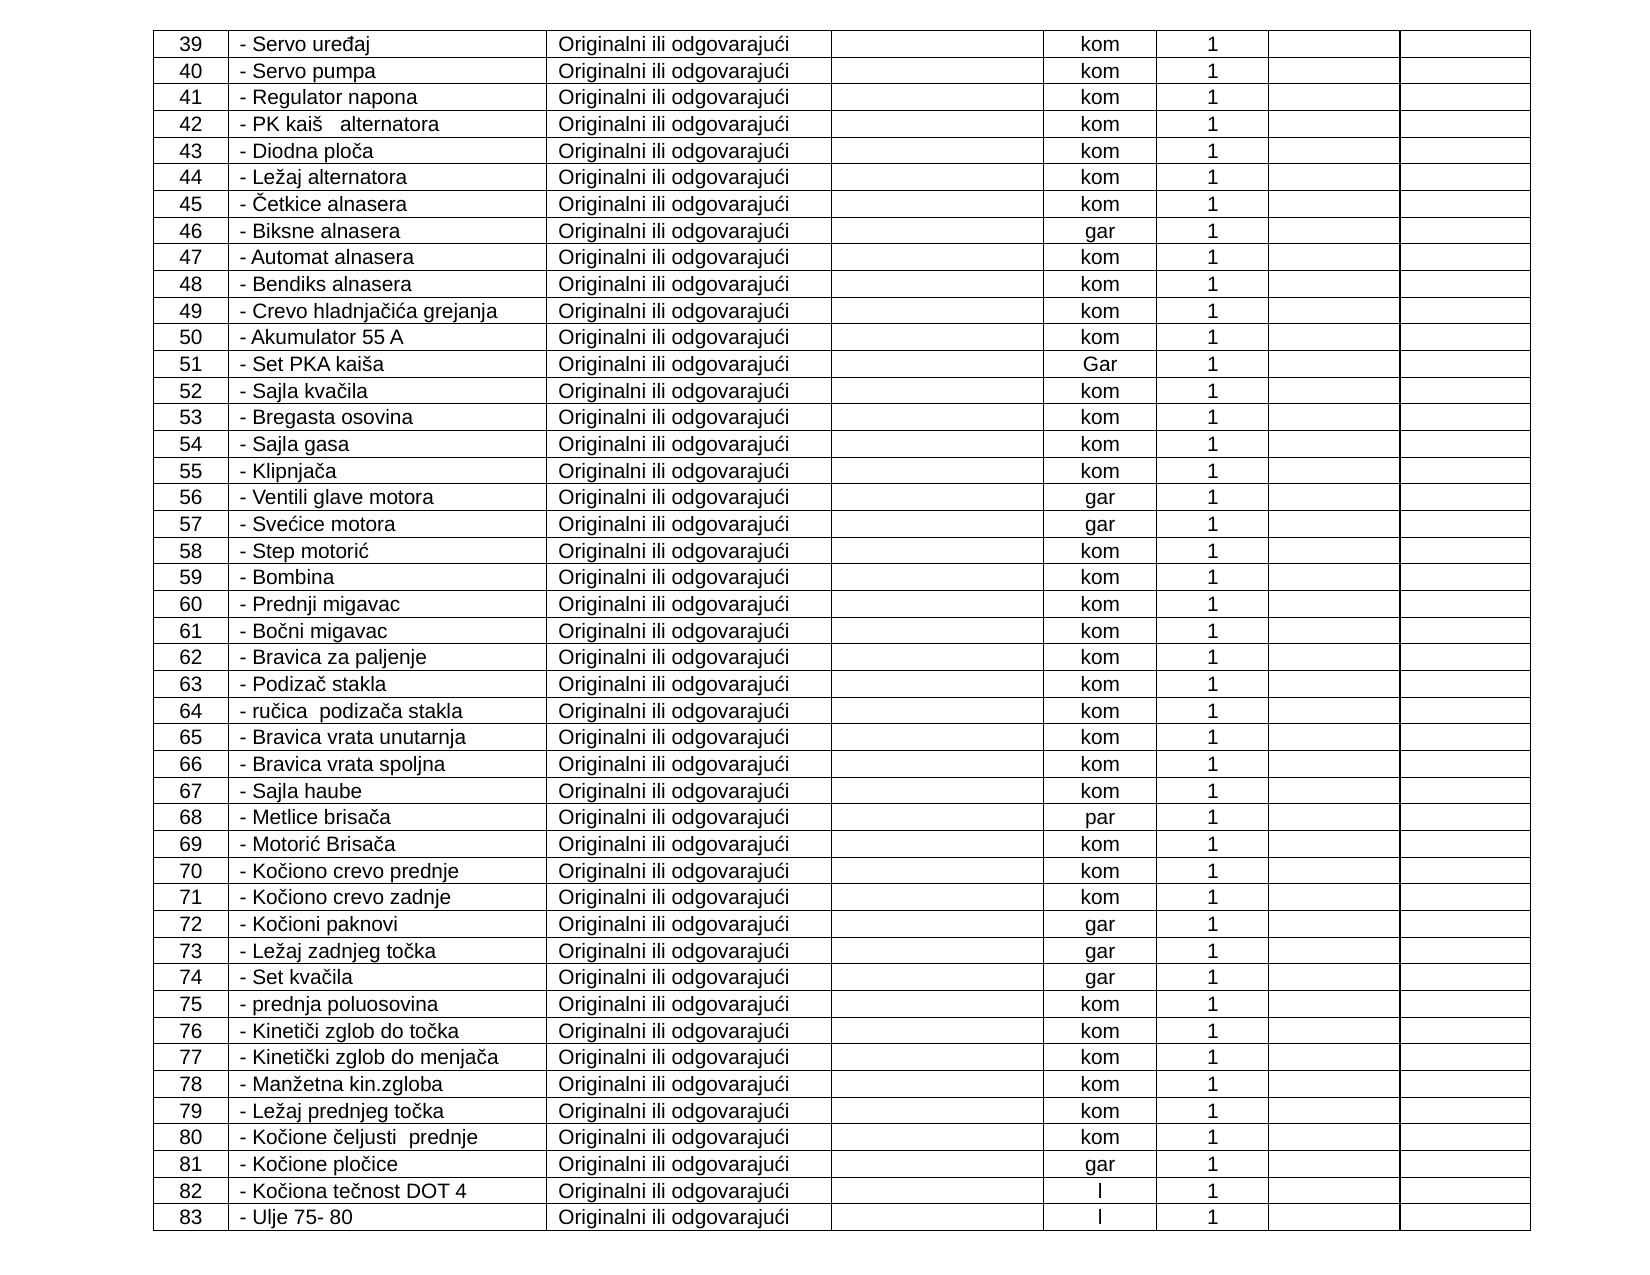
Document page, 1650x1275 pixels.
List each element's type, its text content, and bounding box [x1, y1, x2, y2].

table_cell [1269, 298, 1399, 323]
table_cell 1 [1157, 644, 1268, 670]
table_cell - Diodna ploča [229, 138, 546, 163]
table_cell 75 [154, 991, 228, 1017]
table_cell Originalni ili odgovarajući [547, 511, 831, 537]
table_cell [832, 324, 1043, 350]
table_cell [1401, 298, 1530, 323]
table_cell - Biksne alnasera [229, 218, 546, 243]
table_cell [1401, 1151, 1530, 1177]
table_cell [832, 244, 1043, 270]
table_cell Originalni ili odgovarajući [547, 404, 831, 430]
table_cell 42 [154, 111, 228, 137]
table_cell - Kočiona tečnost DOT 4 [229, 1178, 546, 1203]
table_cell kom [1044, 618, 1156, 643]
table_cell - Kinetički zglob do menjača [229, 1044, 546, 1070]
table_cell kom [1044, 724, 1156, 750]
table_cell [832, 724, 1043, 750]
table_cell kom [1044, 991, 1156, 1017]
table_cell [1269, 938, 1399, 963]
table_cell 1 [1157, 164, 1268, 190]
table_cell [1269, 991, 1399, 1017]
table_cell 1 [1157, 1098, 1268, 1123]
table_cell 1 [1157, 858, 1268, 883]
table_cell 48 [154, 271, 228, 297]
table_cell [1269, 164, 1399, 190]
table_cell Originalni ili odgovarajući [547, 698, 831, 723]
table_cell [1269, 1204, 1399, 1230]
table_cell 79 [154, 1098, 228, 1123]
table_cell [1401, 724, 1530, 750]
table_cell - Klipnjača [229, 458, 546, 483]
table_cell [832, 458, 1043, 483]
table_cell Originalni ili odgovarajući [547, 484, 831, 510]
table_cell kom [1044, 324, 1156, 350]
table_cell 1 [1157, 244, 1268, 270]
table_cell kom [1044, 58, 1156, 83]
table_cell [1401, 991, 1530, 1017]
table_cell [832, 1098, 1043, 1123]
table_cell - Bregasta osovina [229, 404, 546, 430]
table_cell [1401, 644, 1530, 670]
table_cell 58 [154, 538, 228, 563]
table_cell kom [1044, 404, 1156, 430]
table_cell Originalni ili odgovarajući [547, 991, 831, 1017]
table_cell [1269, 378, 1399, 403]
table_cell [832, 858, 1043, 883]
table_cell [1269, 111, 1399, 137]
table_cell 57 [154, 511, 228, 537]
table_cell [832, 671, 1043, 697]
table_cell 46 [154, 218, 228, 243]
table_cell 1 [1157, 831, 1268, 857]
table_cell Originalni ili odgovarajući [547, 58, 831, 83]
table_cell Originalni ili odgovarajući [547, 1071, 831, 1097]
table_cell Originalni ili odgovarajući [547, 351, 831, 377]
table_cell gar [1044, 218, 1156, 243]
table_cell [1269, 911, 1399, 937]
table_cell - Kinetiči zglob do točka [229, 1018, 546, 1043]
table_cell 1 [1157, 484, 1268, 510]
table_cell Originalni ili odgovarajući [547, 191, 831, 217]
table_cell 1 [1157, 458, 1268, 483]
table_cell l [1044, 1178, 1156, 1203]
table_cell kom [1044, 1018, 1156, 1043]
table_cell kom [1044, 431, 1156, 457]
table_cell - prednja poluosovina [229, 991, 546, 1017]
table_cell Originalni ili odgovarajući [547, 1018, 831, 1043]
table_cell [1401, 244, 1530, 270]
table_cell 59 [154, 564, 228, 590]
table_cell [832, 804, 1043, 830]
table_cell [1269, 884, 1399, 910]
table_cell [1401, 858, 1530, 883]
table_cell Originalni ili odgovarajući [547, 138, 831, 163]
table_cell 1 [1157, 538, 1268, 563]
table_cell 73 [154, 938, 228, 963]
table_cell [1269, 1071, 1399, 1097]
table_cell [1401, 31, 1530, 57]
table_cell 49 [154, 298, 228, 323]
table_cell kom [1044, 751, 1156, 777]
table_cell 65 [154, 724, 228, 750]
table_cell Originalni ili odgovarajući [547, 244, 831, 270]
table_cell [1269, 831, 1399, 857]
table_cell Originalni ili odgovarajući [547, 84, 831, 110]
table_cell [1401, 538, 1530, 563]
table_cell [1269, 404, 1399, 430]
table_cell - Servo pumpa [229, 58, 546, 83]
table_cell [1401, 164, 1530, 190]
table_cell [1269, 191, 1399, 217]
table_cell kom [1044, 378, 1156, 403]
table_cell [1401, 804, 1530, 830]
table_cell - Ulje 75- 80 [229, 1204, 546, 1230]
table_cell [1269, 804, 1399, 830]
table_cell 1 [1157, 751, 1268, 777]
table_cell 71 [154, 884, 228, 910]
table_cell [1269, 1124, 1399, 1150]
table_cell 1 [1157, 591, 1268, 617]
table_cell [1401, 831, 1530, 857]
table_cell 61 [154, 618, 228, 643]
table_cell [1269, 1151, 1399, 1177]
table_cell 44 [154, 164, 228, 190]
table_cell 45 [154, 191, 228, 217]
table_cell 60 [154, 591, 228, 617]
table_cell [1269, 538, 1399, 563]
table_cell 1 [1157, 111, 1268, 137]
table_cell - Ležaj prednjeg točka [229, 1098, 546, 1123]
table_cell [1401, 911, 1530, 937]
table_cell - Step motorić [229, 538, 546, 563]
table_cell Originalni ili odgovarajući [547, 164, 831, 190]
table_cell [1401, 938, 1530, 963]
table_cell [1401, 191, 1530, 217]
table_cell 1 [1157, 84, 1268, 110]
table_cell 1 [1157, 1178, 1268, 1203]
table_cell - Kočioni paknovi [229, 911, 546, 937]
table_cell [832, 1018, 1043, 1043]
table_cell 1 [1157, 138, 1268, 163]
table_cell [1401, 1178, 1530, 1203]
table_cell [832, 964, 1043, 990]
table_cell kom [1044, 191, 1156, 217]
table_cell 41 [154, 84, 228, 110]
table_cell Originalni ili odgovarajući [547, 618, 831, 643]
table_cell [1269, 778, 1399, 803]
table_cell 82 [154, 1178, 228, 1203]
table_cell [832, 1124, 1043, 1150]
table_cell - Kočione čeljusti prednje [229, 1124, 546, 1150]
table_cell - Regulator napona [229, 84, 546, 110]
table_cell [1401, 458, 1530, 483]
table_cell 1 [1157, 884, 1268, 910]
table_cell 1 [1157, 271, 1268, 297]
table_cell [832, 778, 1043, 803]
table_cell - Kočiono crevo prednje [229, 858, 546, 883]
table_cell [832, 911, 1043, 937]
table_cell [832, 1151, 1043, 1177]
table_cell [1401, 404, 1530, 430]
table_cell [832, 404, 1043, 430]
table_cell [1269, 511, 1399, 537]
table_cell kom [1044, 164, 1156, 190]
table_cell 1 [1157, 698, 1268, 723]
table_cell 78 [154, 1071, 228, 1097]
table_cell Originalni ili odgovarajući [547, 671, 831, 697]
table_cell [832, 484, 1043, 510]
table_cell - Bendiks alnasera [229, 271, 546, 297]
table_cell gar [1044, 511, 1156, 537]
table_cell [832, 298, 1043, 323]
table_cell Originalni ili odgovarajući [547, 431, 831, 457]
table_cell [832, 1178, 1043, 1203]
table_cell - Kočiono crevo zadnje [229, 884, 546, 910]
table_cell gar [1044, 484, 1156, 510]
table_cell 83 [154, 1204, 228, 1230]
table_cell - Ventili glave motora [229, 484, 546, 510]
table_cell - Akumulator 55 A [229, 324, 546, 350]
table_cell [1401, 671, 1530, 697]
table_cell [1401, 84, 1530, 110]
table_cell Originalni ili odgovarajući [547, 218, 831, 243]
table_cell [1269, 431, 1399, 457]
table_cell Originalni ili odgovarajući [547, 298, 831, 323]
table_cell gar [1044, 911, 1156, 937]
table_cell [832, 884, 1043, 910]
table_cell [832, 378, 1043, 403]
table_cell Originalni ili odgovarajući [547, 1098, 831, 1123]
table_cell [1269, 218, 1399, 243]
table_cell 47 [154, 244, 228, 270]
table_cell [1269, 138, 1399, 163]
table_cell 62 [154, 644, 228, 670]
table_cell [1401, 378, 1530, 403]
table_cell - Motorić Brisača [229, 831, 546, 857]
table_cell [832, 164, 1043, 190]
table_cell Originalni ili odgovarajući [547, 804, 831, 830]
table_cell - Kočione pločice [229, 1151, 546, 1177]
table_cell gar [1044, 964, 1156, 990]
table_cell - Servo uređaj [229, 31, 546, 57]
table_cell 1 [1157, 218, 1268, 243]
table_cell [832, 644, 1043, 670]
table_cell [832, 538, 1043, 563]
table_cell 1 [1157, 618, 1268, 643]
table_cell [832, 511, 1043, 537]
table_cell 1 [1157, 351, 1268, 377]
table_cell - PK kaiš alternatora [229, 111, 546, 137]
table_cell Originalni ili odgovarajući [547, 751, 831, 777]
table_cell 55 [154, 458, 228, 483]
table_cell 1 [1157, 404, 1268, 430]
table_cell [1269, 351, 1399, 377]
table_cell - Ležaj zadnjeg točka [229, 938, 546, 963]
table_cell kom [1044, 1071, 1156, 1097]
table_cell [832, 84, 1043, 110]
table_cell 1 [1157, 298, 1268, 323]
table_cell 1 [1157, 938, 1268, 963]
table_cell kom [1044, 538, 1156, 563]
table_cell 68 [154, 804, 228, 830]
table_cell [1401, 431, 1530, 457]
table_cell - Set kvačila [229, 964, 546, 990]
table_cell 1 [1157, 564, 1268, 590]
table_cell [1401, 698, 1530, 723]
table_cell kom [1044, 271, 1156, 297]
table_cell [1401, 618, 1530, 643]
table_cell 39 [154, 31, 228, 57]
table_cell 52 [154, 378, 228, 403]
table_cell [832, 218, 1043, 243]
table_cell 72 [154, 911, 228, 937]
table_cell 64 [154, 698, 228, 723]
table_cell 56 [154, 484, 228, 510]
table_cell [832, 698, 1043, 723]
table_cell [1401, 1124, 1530, 1150]
table_cell 74 [154, 964, 228, 990]
table_cell - Bravica vrata spoljna [229, 751, 546, 777]
table_cell 70 [154, 858, 228, 883]
table_cell [1269, 644, 1399, 670]
table_cell kom [1044, 1044, 1156, 1070]
table_cell Originalni ili odgovarajući [547, 884, 831, 910]
table_cell [832, 991, 1043, 1017]
table_cell [832, 591, 1043, 617]
table_cell 1 [1157, 511, 1268, 537]
table_cell gar [1044, 1151, 1156, 1177]
table_cell [1269, 671, 1399, 697]
table_cell kom [1044, 1124, 1156, 1150]
table_cell Originalni ili odgovarajući [547, 271, 831, 297]
table_cell [1269, 458, 1399, 483]
table_cell kom [1044, 671, 1156, 697]
table_cell - ručica podizača stakla [229, 698, 546, 723]
table_cell 54 [154, 431, 228, 457]
table_cell 1 [1157, 378, 1268, 403]
table_cell 76 [154, 1018, 228, 1043]
table_cell 1 [1157, 724, 1268, 750]
table_cell Originalni ili odgovarajući [547, 911, 831, 937]
table_cell [1269, 858, 1399, 883]
table_cell [1401, 564, 1530, 590]
table_cell [1401, 884, 1530, 910]
table_cell 43 [154, 138, 228, 163]
table_cell l [1044, 1204, 1156, 1230]
table_cell [1269, 1018, 1399, 1043]
table_cell [1401, 324, 1530, 350]
table_cell kom [1044, 138, 1156, 163]
table_cell [832, 271, 1043, 297]
table_cell 66 [154, 751, 228, 777]
table_cell kom [1044, 698, 1156, 723]
table_cell kom [1044, 84, 1156, 110]
table_cell kom [1044, 1098, 1156, 1123]
table_cell [832, 1204, 1043, 1230]
table_cell 1 [1157, 191, 1268, 217]
table_cell 1 [1157, 324, 1268, 350]
table_cell kom [1044, 298, 1156, 323]
table_cell 80 [154, 1124, 228, 1150]
table_cell [1401, 111, 1530, 137]
table_cell kom [1044, 31, 1156, 57]
table_cell [1401, 58, 1530, 83]
table_cell Originalni ili odgovarajući [547, 1204, 831, 1230]
table_cell [832, 58, 1043, 83]
table_cell [1269, 31, 1399, 57]
table_cell 51 [154, 351, 228, 377]
table_cell kom [1044, 644, 1156, 670]
table_cell 1 [1157, 58, 1268, 83]
table_cell - Crevo hladnjačića grejanja [229, 298, 546, 323]
table_cell [832, 751, 1043, 777]
table_cell [832, 351, 1043, 377]
table_cell Originalni ili odgovarajući [547, 724, 831, 750]
table_cell Originalni ili odgovarajući [547, 831, 831, 857]
table_cell [1269, 324, 1399, 350]
table_cell 50 [154, 324, 228, 350]
table_cell 1 [1157, 964, 1268, 990]
table_cell [832, 431, 1043, 457]
table_cell kom [1044, 858, 1156, 883]
table_cell - Set PKA kaiša [229, 351, 546, 377]
table_cell [1269, 618, 1399, 643]
table_cell [1269, 244, 1399, 270]
table_cell Originalni ili odgovarajući [547, 938, 831, 963]
table_cell Originalni ili odgovarajući [547, 111, 831, 137]
table_cell [832, 1044, 1043, 1070]
table_cell 1 [1157, 671, 1268, 697]
table_cell Originalni ili odgovarajući [547, 1124, 831, 1150]
table_cell 69 [154, 831, 228, 857]
table_cell [1401, 271, 1530, 297]
table_cell par [1044, 804, 1156, 830]
table_cell [832, 111, 1043, 137]
table_cell [1401, 484, 1530, 510]
table_cell [1269, 484, 1399, 510]
table_cell 81 [154, 1151, 228, 1177]
table_cell gar [1044, 938, 1156, 963]
table_cell [832, 1071, 1043, 1097]
table_cell 1 [1157, 1151, 1268, 1177]
table_cell 77 [154, 1044, 228, 1070]
table_cell - Prednji migavac [229, 591, 546, 617]
table_cell - Bravica vrata unutarnja [229, 724, 546, 750]
table_cell [1269, 84, 1399, 110]
table_cell 1 [1157, 1018, 1268, 1043]
table_cell [1269, 564, 1399, 590]
table_cell Originalni ili odgovarajući [547, 964, 831, 990]
table_cell 1 [1157, 911, 1268, 937]
table_cell Originalni ili odgovarajući [547, 1178, 831, 1203]
table_cell Originalni ili odgovarajući [547, 538, 831, 563]
table_cell Originalni ili odgovarajući [547, 1044, 831, 1070]
table_cell 63 [154, 671, 228, 697]
table_cell [1401, 138, 1530, 163]
table_cell Originalni ili odgovarajući [547, 591, 831, 617]
table_cell 1 [1157, 778, 1268, 803]
table_cell [1401, 1098, 1530, 1123]
table_cell - Ležaj alternatora [229, 164, 546, 190]
table_cell 1 [1157, 804, 1268, 830]
table_cell Originalni ili odgovarajući [547, 458, 831, 483]
table_cell [1269, 1178, 1399, 1203]
table_cell - Bravica za paljenje [229, 644, 546, 670]
table_cell Originalni ili odgovarajući [547, 778, 831, 803]
table_cell [1401, 591, 1530, 617]
table_cell [1269, 751, 1399, 777]
table_cell - Metlice brisača [229, 804, 546, 830]
table_cell Originalni ili odgovarajući [547, 564, 831, 590]
table_cell 1 [1157, 1204, 1268, 1230]
table_cell 1 [1157, 31, 1268, 57]
table_cell kom [1044, 884, 1156, 910]
table_cell Originalni ili odgovarajući [547, 378, 831, 403]
table_cell Originalni ili odgovarajući [547, 324, 831, 350]
table_cell Originalni ili odgovarajući [547, 31, 831, 57]
table_cell Originalni ili odgovarajući [547, 644, 831, 670]
table_cell kom [1044, 591, 1156, 617]
table_cell [832, 831, 1043, 857]
table_cell kom [1044, 831, 1156, 857]
table_cell - Manžetna kin.zgloba [229, 1071, 546, 1097]
table_cell [1401, 218, 1530, 243]
table_cell [1401, 1071, 1530, 1097]
table_cell [1401, 351, 1530, 377]
table_cell - Sajla haube [229, 778, 546, 803]
table_cell [1269, 964, 1399, 990]
table_cell 1 [1157, 431, 1268, 457]
table_cell kom [1044, 244, 1156, 270]
table_cell [1269, 1044, 1399, 1070]
table_cell [1269, 591, 1399, 617]
table_cell kom [1044, 111, 1156, 137]
table_cell [1401, 511, 1530, 537]
table_cell [832, 618, 1043, 643]
table_cell - Sajla gasa [229, 431, 546, 457]
table_cell - Podizač stakla [229, 671, 546, 697]
table_cell [832, 564, 1043, 590]
table_cell 1 [1157, 991, 1268, 1017]
table_cell - Bombina [229, 564, 546, 590]
table_cell [1269, 271, 1399, 297]
table_cell kom [1044, 778, 1156, 803]
table_cell - Svećice motora [229, 511, 546, 537]
table_cell [1401, 778, 1530, 803]
table_cell [1401, 1204, 1530, 1230]
table_cell [1269, 698, 1399, 723]
table_cell - Četkice alnasera [229, 191, 546, 217]
table_cell [1401, 1044, 1530, 1070]
table_cell 40 [154, 58, 228, 83]
table_cell [832, 138, 1043, 163]
table_cell 1 [1157, 1044, 1268, 1070]
table_cell - Bočni migavac [229, 618, 546, 643]
table_cell Originalni ili odgovarajući [547, 858, 831, 883]
table_cell 53 [154, 404, 228, 430]
table_cell [1401, 751, 1530, 777]
table_cell [832, 31, 1043, 57]
table_cell [1401, 1018, 1530, 1043]
table_cell 1 [1157, 1124, 1268, 1150]
table_cell [1401, 964, 1530, 990]
table_cell 1 [1157, 1071, 1268, 1097]
table_cell [832, 191, 1043, 217]
table_cell kom [1044, 564, 1156, 590]
table_cell 67 [154, 778, 228, 803]
table_cell Originalni ili odgovarajući [547, 1151, 831, 1177]
table_cell [832, 938, 1043, 963]
table_cell Gar [1044, 351, 1156, 377]
table_cell kom [1044, 458, 1156, 483]
table_cell - Sajla kvačila [229, 378, 546, 403]
table_cell - Automat alnasera [229, 244, 546, 270]
table_cell [1269, 1098, 1399, 1123]
table_cell [1269, 58, 1399, 83]
table_cell [1269, 724, 1399, 750]
